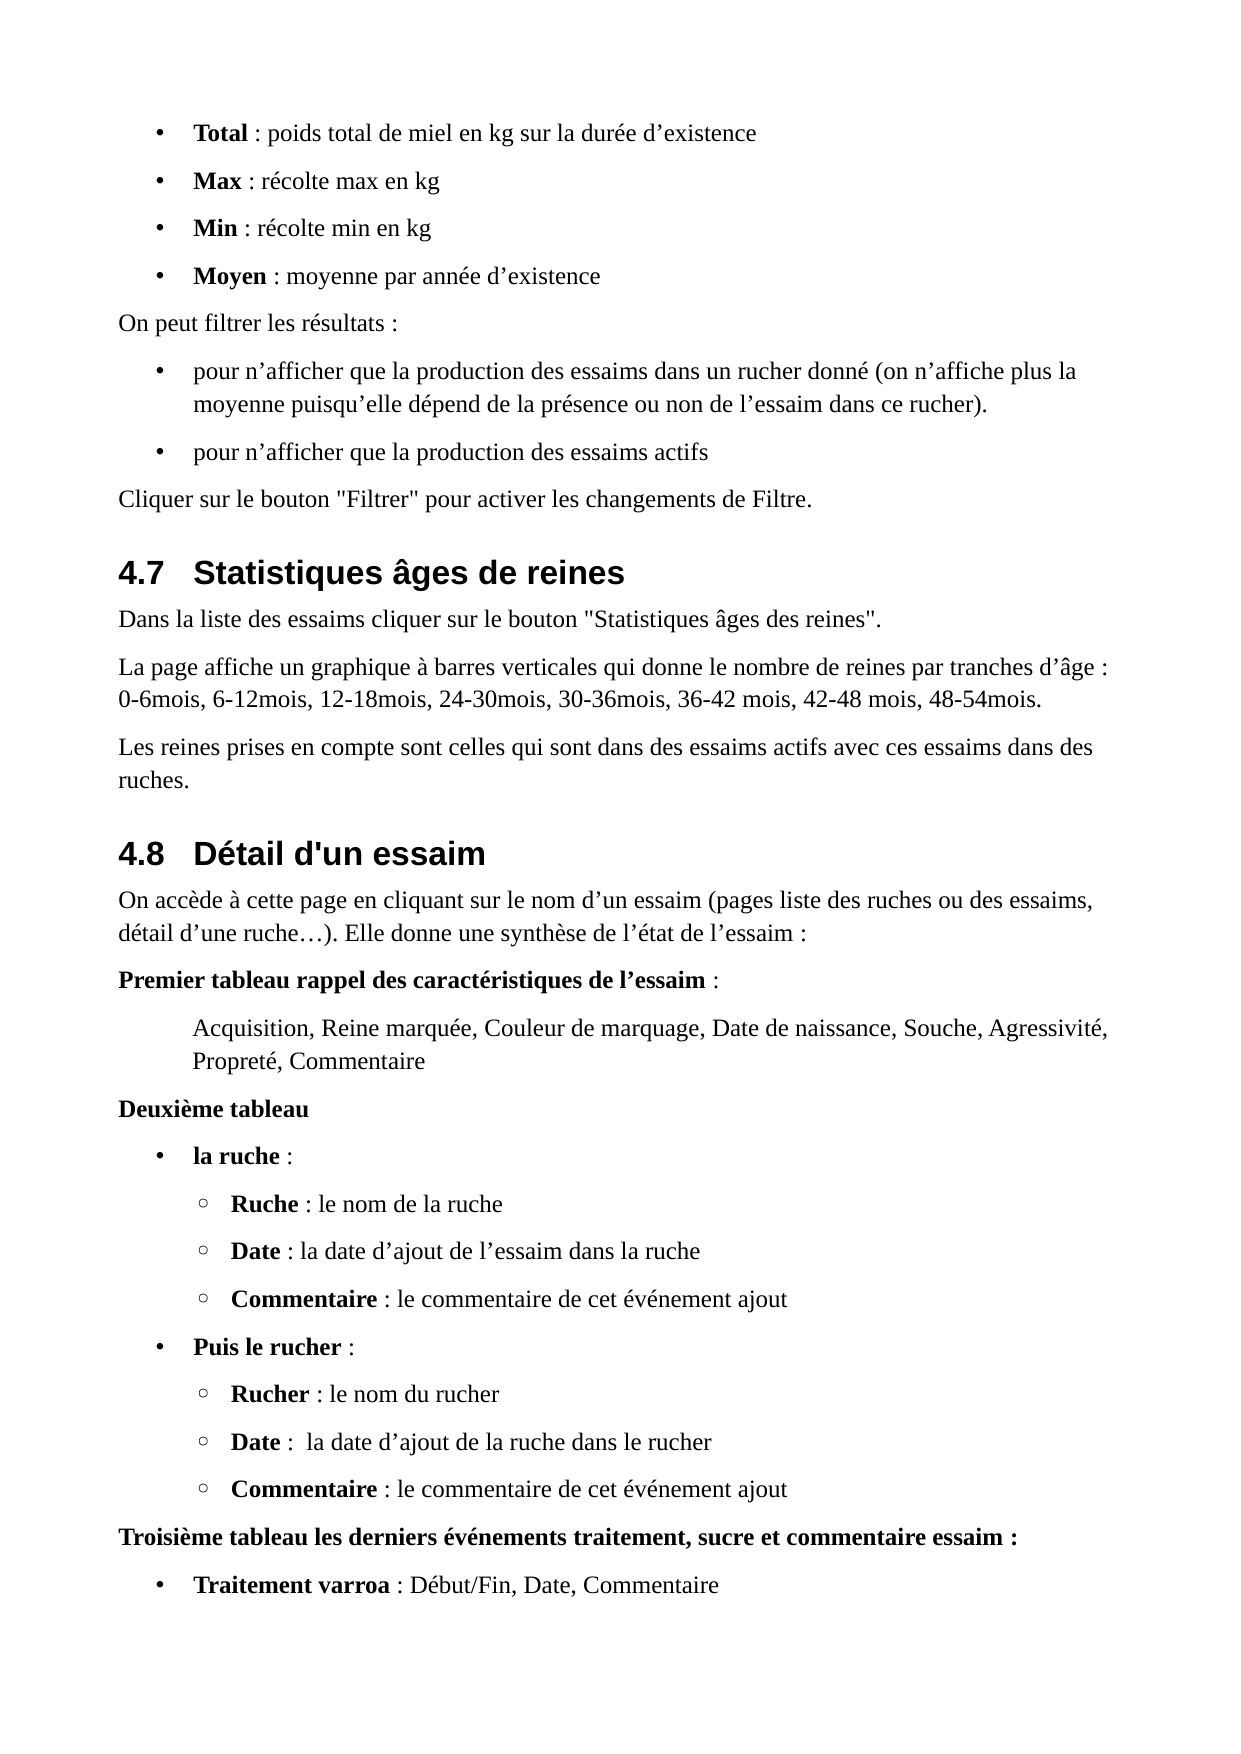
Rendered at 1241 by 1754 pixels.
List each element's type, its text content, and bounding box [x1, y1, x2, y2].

list Date : la date d’ajout de l’essaim dans la ruche [193, 1236, 1122, 1265]
list Ruche : le nom de la ruche [193, 1189, 1122, 1218]
list Puis le rucher : [156, 1332, 1122, 1360]
subtitle Statistiques âges de reines [118, 553, 1122, 591]
text On peut filtrer les résultats : [118, 308, 1122, 337]
list Min : récolte min en kg [156, 213, 1122, 242]
subtitle Détail d'un essaim [118, 834, 1122, 872]
list Date : la date d’ajout de la ruche dans le rucher [193, 1427, 1122, 1456]
list Commentaire : le commentaire de cet événement ajout [193, 1474, 1122, 1503]
list Traitement varroa : Début/Fin, Date, Commentaire [156, 1570, 1122, 1598]
list pour n’afficher que la production des essaims actifs [156, 437, 1122, 466]
text Les reines prises en compte sont celles qui sont dans des essaims actifs avec ces essaims dans des ruches. [118, 732, 1122, 794]
list Moyen : moyenne par année d’existence [156, 261, 1122, 290]
list Max : récolte max en kg [156, 166, 1122, 194]
list Total : poids total de miel en kg sur la durée d’existence [156, 118, 1122, 147]
list la ruche : [156, 1141, 1122, 1170]
list pour n’afficher que la production des essaims dans un rucher donné (on n’affiche plus la moyenne puisqu’elle dépend de la présence ou non de l’essaim dans ce rucher). [156, 356, 1122, 418]
text Acquisition, Reine marquée, Couleur de marquage, Date de naissance, Souche, Agressivité, Propreté, Commentaire [192, 1013, 1122, 1075]
list Rucher : le nom du rucher [193, 1379, 1122, 1408]
text Deuxième tableau [118, 1094, 1122, 1122]
text La page affiche un graphique à barres verticales qui donne le nombre de reines par tranches d’âge : 0-6mois, 6-12mois, 12-18mois, 24-30mois, 30-36mois, 36-42 mois, 42-48 mois, 48-54mois. [118, 652, 1122, 713]
text Dans la liste des essaims cliquer sur le bouton "Statistiques âges des reines". [118, 604, 1122, 633]
list Commentaire : le commentaire de cet événement ajout [193, 1284, 1122, 1313]
text Premier tableau rappel des caractéristiques de l’essaim : [118, 965, 1122, 994]
text On accède à cette page en cliquant sur le nom d’un essaim (pages liste des ruches ou des essaims, détail d’une ruche…). Elle donne une synthèse de l’état de l’essaim : [118, 885, 1122, 947]
text Cliquer sur le bouton "Filtrer" pour activer les changements de Filtre. [118, 484, 1122, 513]
text Troisième tableau les derniers événements traitement, sucre et commentaire essaim : [118, 1522, 1122, 1551]
